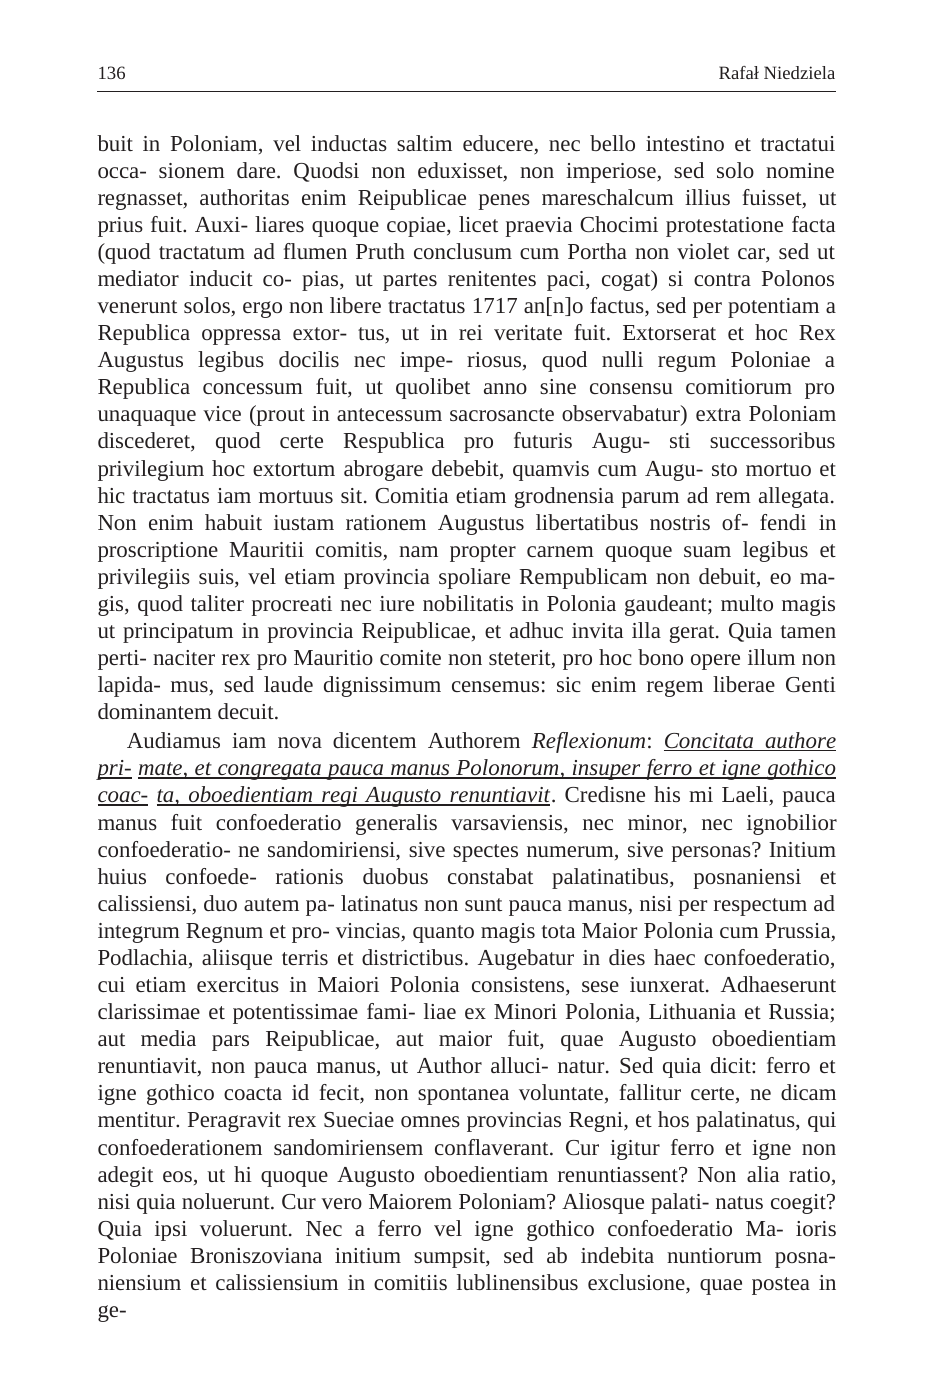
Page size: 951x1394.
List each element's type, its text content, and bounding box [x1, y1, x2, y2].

text buit in Poloniam, vel inductas saltim educere, nec bello intestino et tractatui occa- sionem dare. Quodsi non eduxisset, non imperiose, sed solo nomine regnasset, authoritas enim Reipublicae penes mareschalcum illius fuisset, ut prius fuit. Auxi- liares quoque copiae, licet praevia Chocimi protestatione facta (quod tractatum ad flumen Pruth conclusum cum Portha non violet car, sed ut mediator inducit co- pias, ut partes renitentes paci, cogat) si contra Polonos venerunt solos, ergo non libere tractatus 1717 an[n]o factus, sed per potentiam a Republica oppressa extor- tus, ut in rei veritate fuit. Extorserat et hoc Rex Augustus legibus docilis nec impe- riosus, quod nulli regum Poloniae a Republica concessum fuit, ut quolibet anno sine consensu comitiorum pro unaquaque vice (prout in antecessum sacrosancte observabatur) extra Poloniam discederet, quod certe Respublica pro futuris Augu- sti successoribus privilegium hoc extortum abrogare debebit, quamvis cum Augu- sto mortuo et hic tractatus iam mortuus sit. Comitia etiam grodnensia parum ad rem allegata. Non enim habuit iustam rationem Augustus libertatibus nostris of- fendi in proscriptione Mauritii comitis, nam propter carnem quoque suam legibus et privilegiis suis, vel etiam provincia spoliare Rempublicam non debuit, eo ma- gis, quod taliter procreati nec iure nobilitatis in Polonia gaudeant; multo magis ut principatum in provincia Reipublicae, et adhuc invita illa gerat. Quia tamen perti- naciter rex pro Mauritio comite non steterit, pro hoc bono opere illum non lapida- mus, sed laude dignissimum censemus: sic enim regem liberae Genti dominantem decuit. [97, 129, 836, 725]
text Audiamus iam nova dicentem Authorem Reflexionum: Concitata authore pri- mate, et congregata pauca manus Polonorum, insuper ferro et igne gothico coac- ta, oboedientiam regi Augusto renuntiavit. Credisne his mi Laeli, pauca manus fuit confoederatio generalis varsaviensis, nec minor, nec ignobilior confoederatio- ne sandomiriensi, sive spectes numerum, sive personas? Initium huius confoede- rationis duobus constabat palatinatibus, posnaniensi et calissiensi, duo autem pa- latinatus non sunt pauca manus, nisi per respectum ad integrum Regnum et pro- vincias, quanto magis tota Maior Polonia cum Prussia, Podlachia, aliisque terris et districtibus. Augebatur in dies haec confoederatio, cui etiam exercitus in Maiori Polonia consistens, sese iunxerat. Adhaeserunt clarissimae et potentissimae fami- liae ex Minori Polonia, Lithuania et Russia; aut media pars Reipublicae, aut maior fuit, quae Augusto oboedientiam renuntiavit, non pauca manus, ut Author alluci- natur. Sed quia dicit: ferro et igne gothico coacta id fecit, non spontanea voluntate, fallitur certe, ne dicam mentitur. Peragravit rex Sueciae omnes provincias Regni, et hos palatinatus, qui confoederationem sandomiriensem conflaverant. Cur igitur ferro et igne non adegit eos, ut hi quoque Augusto oboedientiam renuntiassent? Non alia ratio, nisi quia noluerunt. Cur vero Maiorem Poloniam? Aliosque palati- natus coegit? Quia ipsi voluerunt. Nec a ferro vel igne gothico confoederatio Ma- ioris Poloniae Broniszoviana initium sumpsit, sed ab indebita nuntiorum posna- niensium et calissiensium in comitiis lublinensibus exclusione, quae postea in ge- [97, 727, 836, 1322]
